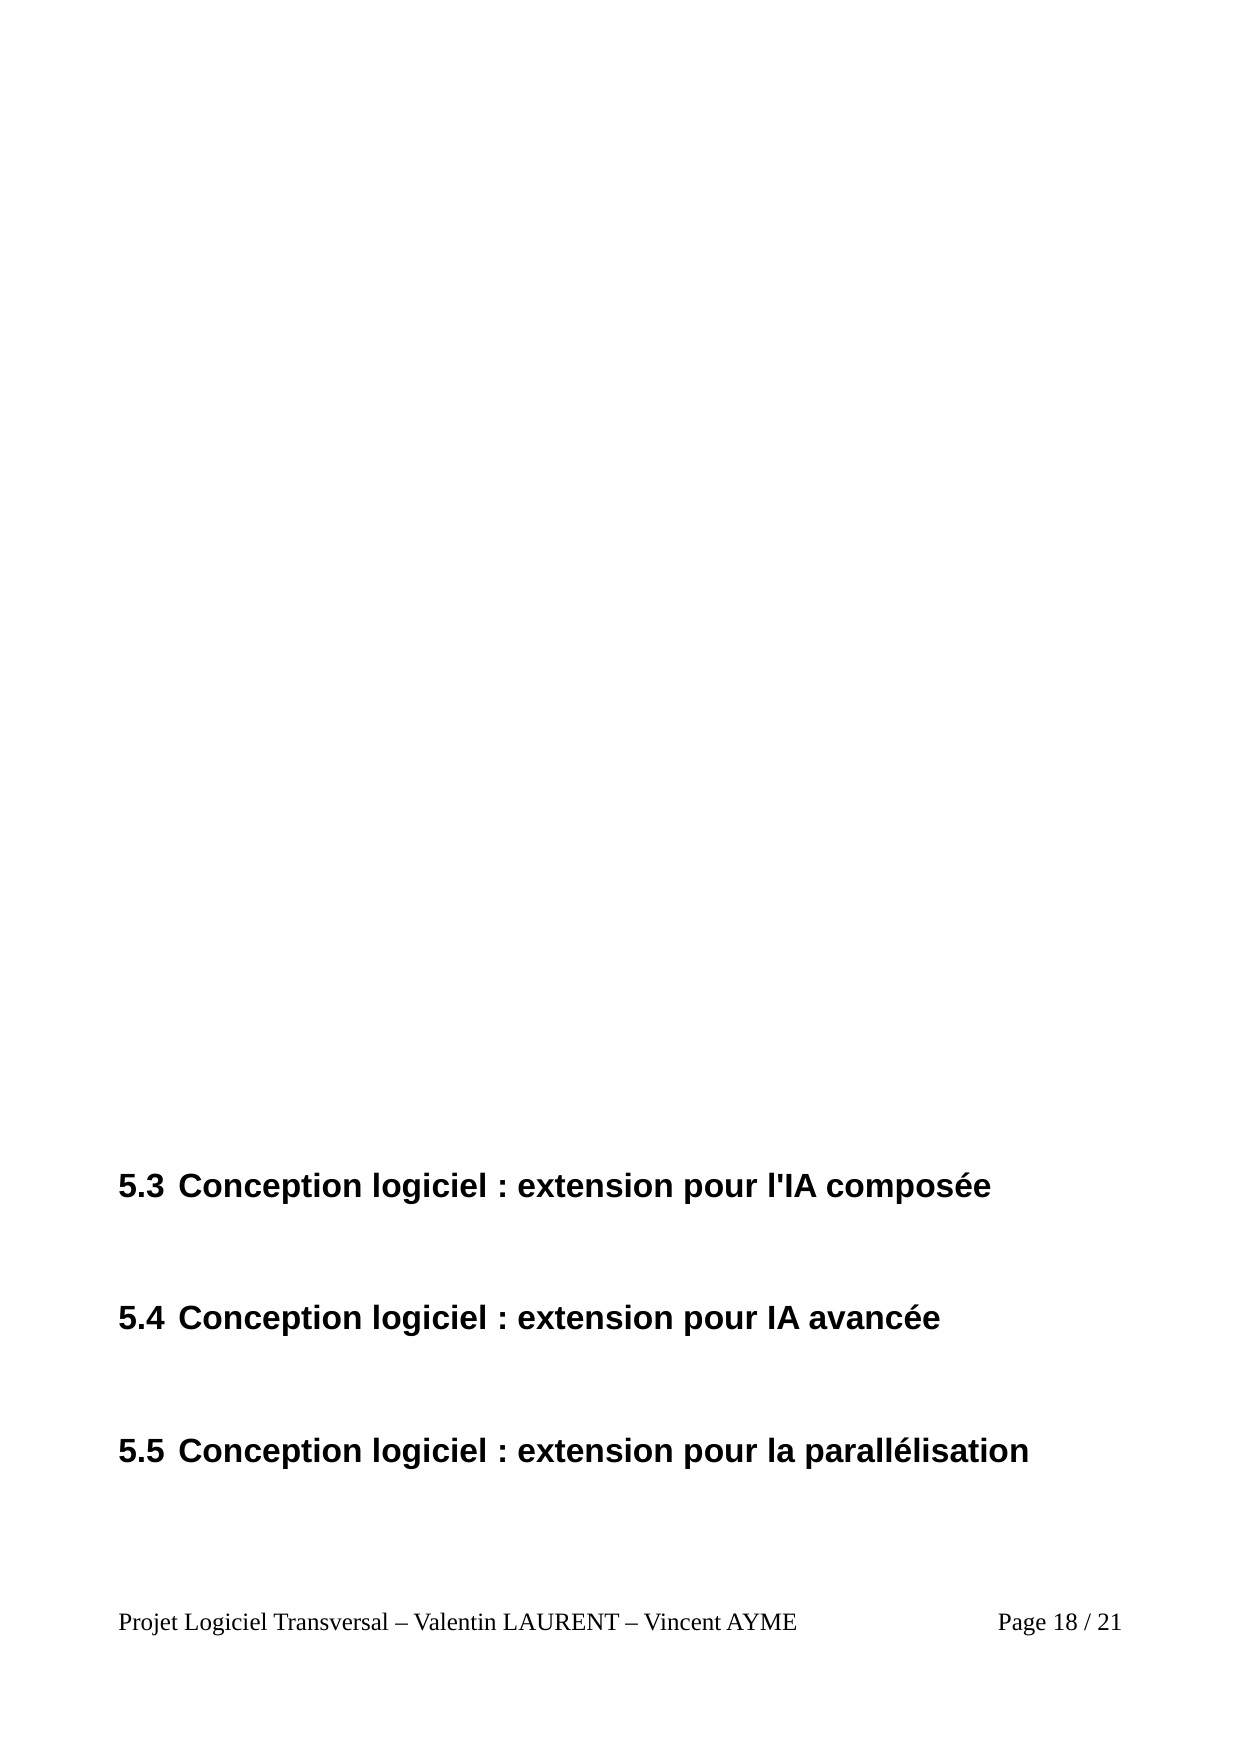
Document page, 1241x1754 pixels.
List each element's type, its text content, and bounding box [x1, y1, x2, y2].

subtitle Conception logiciel : extension pour IA avancée [118, 1298, 1122, 1337]
subtitle Conception logiciel : extension pour la parallélisation [118, 1431, 1122, 1469]
subtitle Conception logiciel : extension pour l'IA composée [118, 1166, 1122, 1204]
